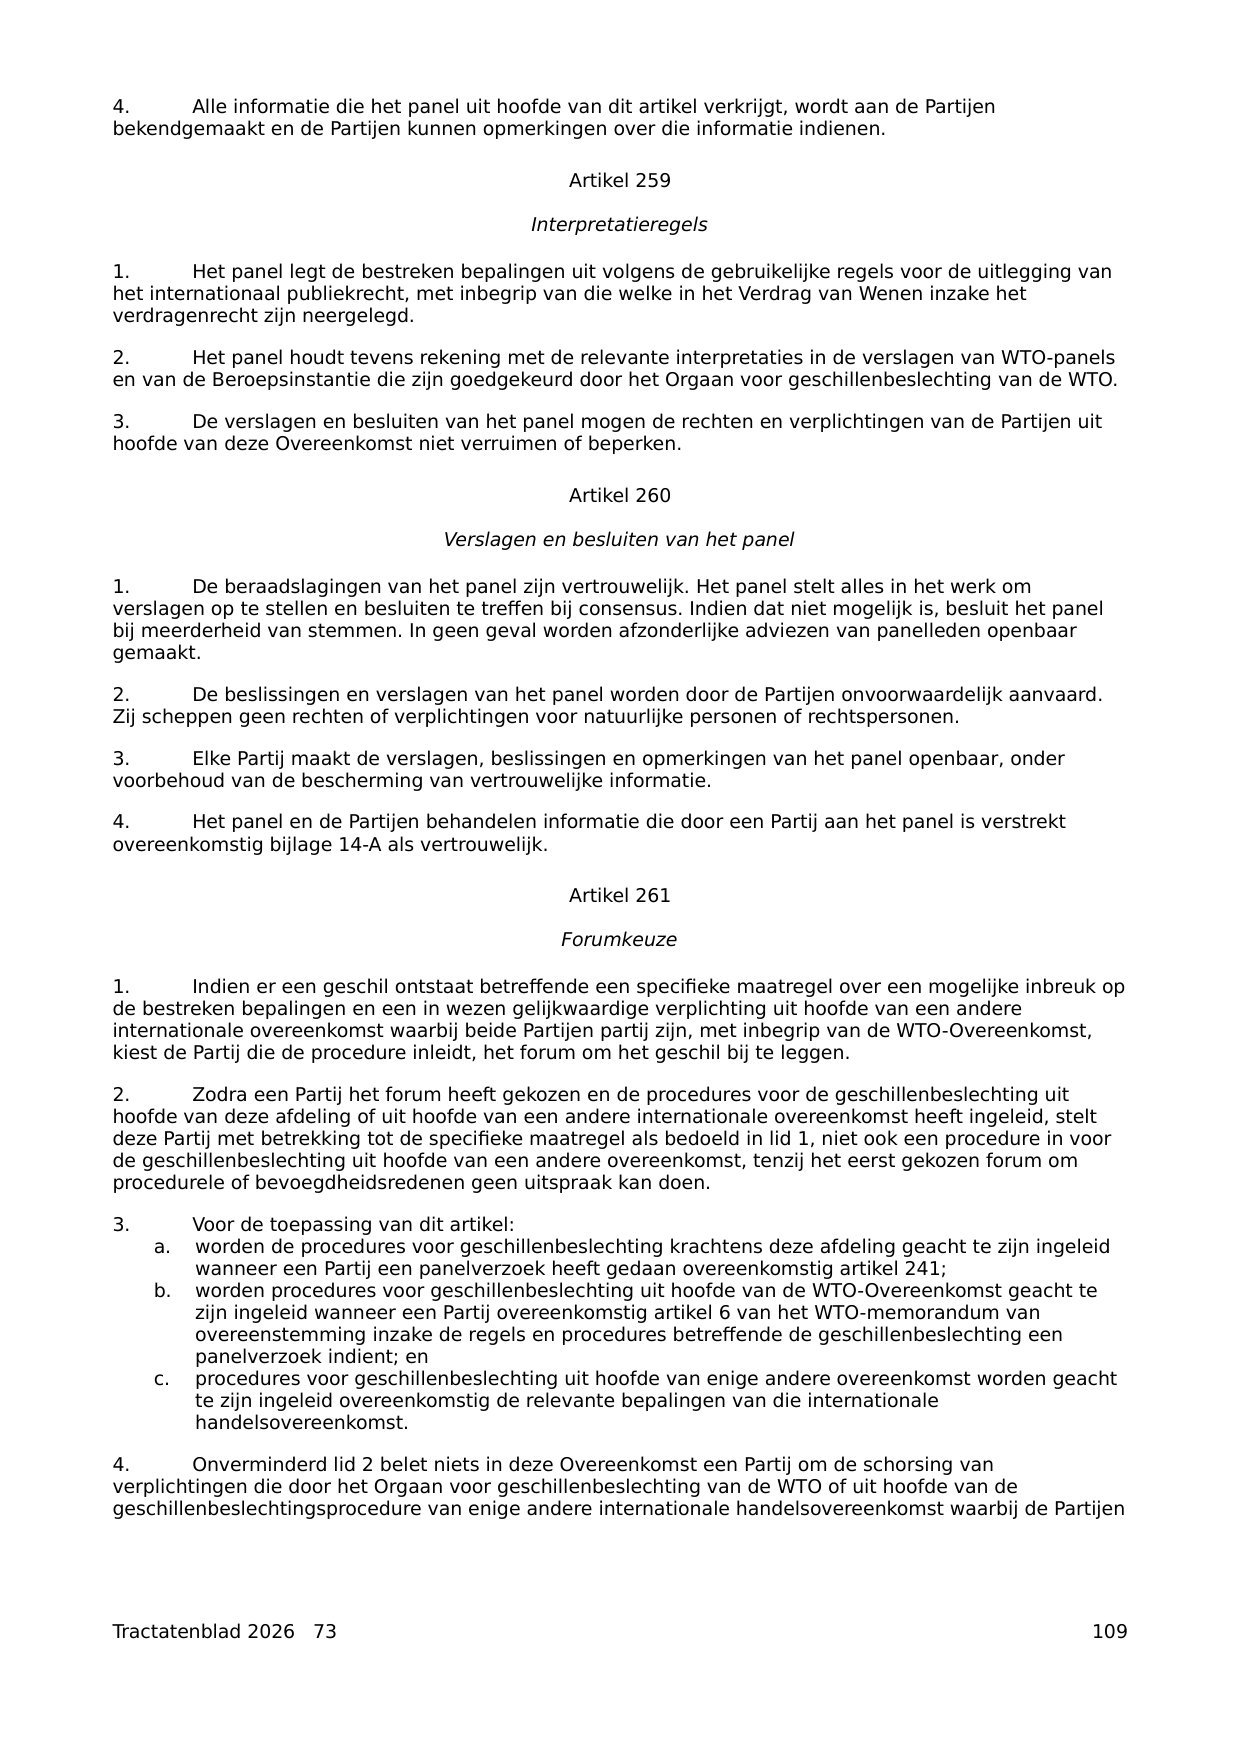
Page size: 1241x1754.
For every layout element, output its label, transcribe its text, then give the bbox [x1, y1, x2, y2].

text 2. Het panel houdt tevens rekening met de relevante interpretaties in de verslagen van WTO-panels en van de Beroepsinstantie die zijn goedgekeurd door het Orgaan voor geschillenbeslechting van de WTO. [112, 347, 1128, 391]
text a. worden de procedures voor geschillenbeslechting krachtens deze afdeling geacht te zijn ingeleid wanneer een Partij een panelverzoek heeft gedaan overeenkomstig artikel 241; [153, 1236, 1128, 1280]
text 3. Elke Partij maakt de verslagen, beslissingen en opmerkingen van het panel openbaar, onder voorbehoud van de bescherming van vertrouwelijke informatie. [112, 747, 1128, 791]
text 1. Het panel legt de bestreken bepalingen uit volgens de gebruikelijke regels voor de uitlegging van het internationaal publiekrecht, met inbegrip van die welke in het Verdrag van Wenen inzake het verdragenrecht zijn neergelegd. [112, 261, 1128, 327]
text 4. Alle informatie die het panel uit hoofde van dit artikel verkrijgt, wordt aan de Partijen bekendgemaakt en de Partijen kunnen opmerkingen over die informatie indienen. [112, 96, 1128, 140]
subtitle Artikel 259 Interpretatieregels [112, 170, 1128, 236]
text 1. De beraadslagingen van het panel zijn vertrouwelijk. Het panel stelt alles in het werk om verslagen op te stellen en besluiten te treffen bij consensus. Indien dat niet mogelijk is, besluit het panel bij meerderheid van stemmen. In geen geval worden afzonderlijke adviezen van panelleden openbaar gemaakt. [112, 576, 1128, 663]
subtitle Artikel 260 Verslagen en besluiten van het panel [112, 485, 1128, 551]
text c. procedures voor geschillenbeslechting uit hoofde van enige andere overeenkomst worden geacht te zijn ingeleid overeenkomstig de relevante bepalingen van die internationale handelsovereenkomst. [153, 1368, 1128, 1434]
text 4. Het panel en de Partijen behandelen informatie die door een Partij aan het panel is verstrekt overeenkomstig bijlage 14-A als vertrouwelijk. [112, 811, 1128, 855]
text 3. De verslagen en besluiten van het panel mogen de rechten en verplichtingen van de Partijen uit hoofde van deze Overeenkomst niet verruimen of beperken. [112, 411, 1128, 455]
text 2. Zodra een Partij het forum heeft gekozen en de procedures voor de geschillenbeslechting uit hoofde van deze afdeling of uit hoofde van een andere internationale overeenkomst heeft ingeleid, stelt deze Partij met betrekking tot de specifieke maatregel als bedoeld in lid 1, niet ook een procedure in voor de geschillenbeslechting uit hoofde van een andere overeenkomst, tenzij het eerst gekozen forum om procedurele of bevoegdheidsredenen geen uitspraak kan doen. [112, 1084, 1128, 1194]
text 3. Voor de toepassing van dit artikel: [112, 1214, 1128, 1236]
text 4. Onverminderd lid 2 belet niets in deze Overeenkomst een Partij om de schorsing van verplichtingen die door het Orgaan voor geschillenbeslechting van de WTO of uit hoofde van de geschillenbeslechtingsprocedure van enige andere internationale handelsovereenkomst waarbij de Partijen [112, 1454, 1128, 1520]
text b. worden procedures voor geschillenbeslechting uit hoofde van de WTO-Overeenkomst geacht te zijn ingeleid wanneer een Partij overeenkomstig artikel 6 van het WTO-memorandum van overeenstemming inzake de regels en procedures betreffende de geschillenbeslechting een panelverzoek indient; en [153, 1280, 1128, 1368]
text 2. De beslissingen en verslagen van het panel worden door de Partijen onvoorwaardelijk aanvaard. Zij scheppen geen rechten of verplichtingen voor natuurlijke personen of rechtspersonen. [112, 683, 1128, 727]
subtitle Artikel 261 Forumkeuze [112, 885, 1128, 951]
text 1. Indien er een geschil ontstaat betreffende een specifieke maatregel over een mogelijke inbreuk op de bestreken bepalingen en een in wezen gelijkwaardige verplichting uit hoofde van een andere internationale overeenkomst waarbij beide Partijen partij zijn, met inbegrip van de WTO-Overeenkomst, kiest de Partij die de procedure inleidt, het forum om het geschil bij te leggen. [112, 976, 1128, 1064]
